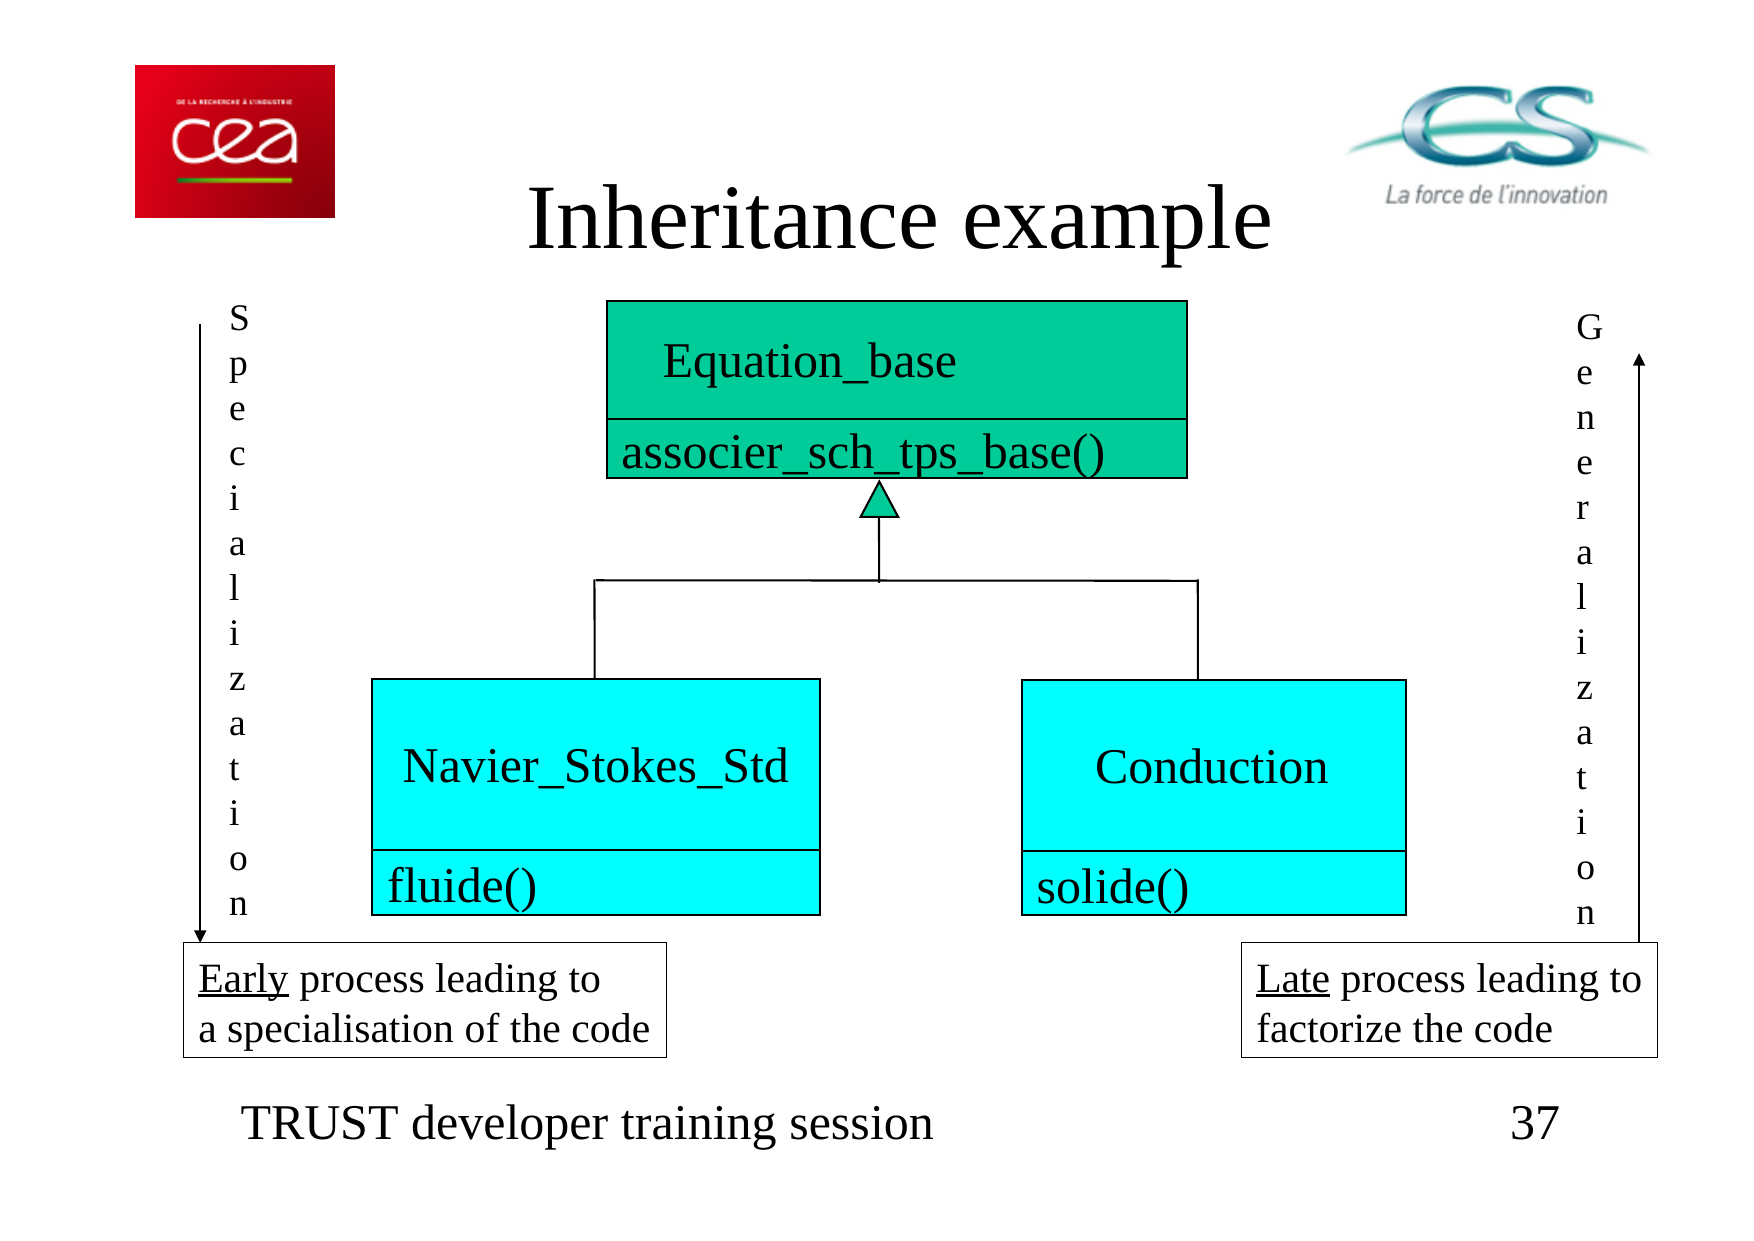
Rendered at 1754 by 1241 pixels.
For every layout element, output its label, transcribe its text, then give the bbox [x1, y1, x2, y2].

text_box Conduction [1080, 725, 1344, 801]
text_box S p e c i a l i z a t i o n [214, 285, 266, 942]
text_box fluide() [372, 849, 821, 915]
text_box solide() [1021, 851, 1406, 915]
text_box Equation_base [647, 319, 973, 396]
text_box [1021, 680, 1406, 851]
picture [1340, 73, 1662, 218]
text_box G e n e r a l i z a t i o n [1561, 294, 1619, 940]
list [266, 319, 1575, 993]
text_box Navier_Stokes_Std [387, 725, 805, 801]
text_box [372, 678, 821, 849]
title Inheritance example [224, 117, 1576, 305]
text_box Early process leading to a specialisation of the code [183, 942, 667, 1058]
text_box Late process leading to factorize the code [1241, 942, 1658, 1058]
text_box [606, 300, 1188, 418]
picture [135, 65, 335, 218]
text_box associer_sch_tps_base() [606, 418, 1188, 478]
